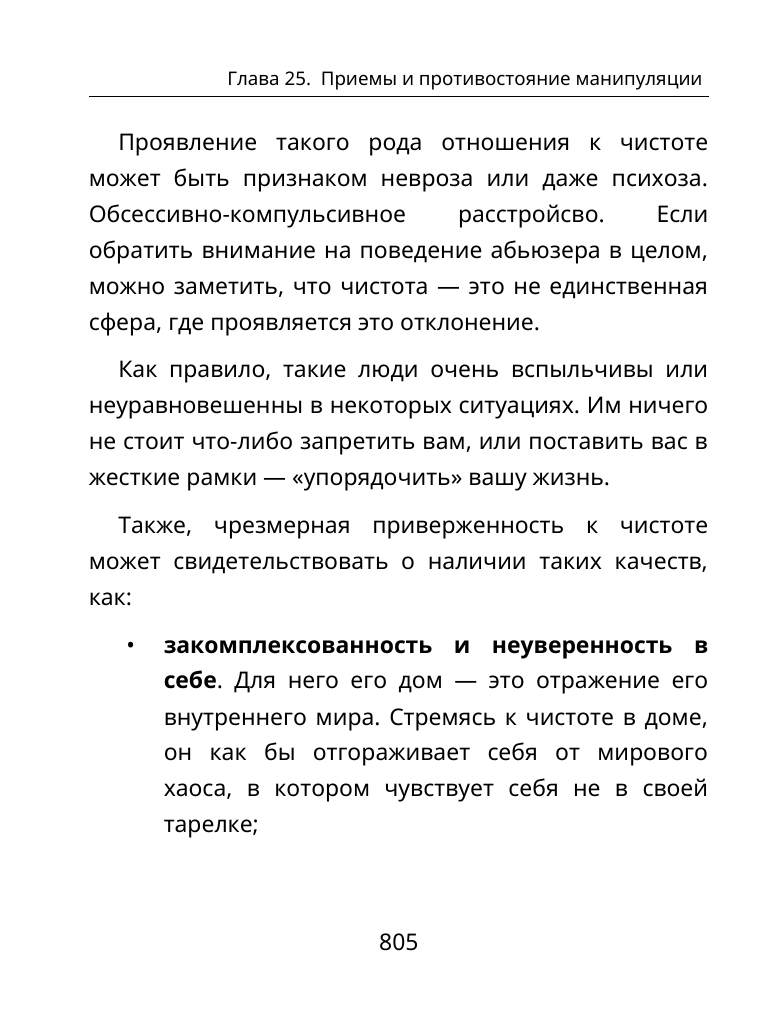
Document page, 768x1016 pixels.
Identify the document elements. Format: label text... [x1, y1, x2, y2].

text Проявление такого рода отношения к чистоте может быть признаком невроза или даже психоза. Обсессивно-компульсивное расстройсво. Если обратить внимание на поведение абьюзера в целом, можно заметить, что чистота — это не единственная сфера, где проявляется это отклонение. [88, 126, 709, 337]
text Также, чрезмерная приверженность к чистоте может свидетельствовать о наличии таких качеств, как: [88, 509, 709, 612]
list закомплексованность и неуверенность в себе. Для него его дом — это отражение его внутреннего мира. Стремясь к чистоте в доме, он как бы отгораживает себя от мирового хаоса, в котором чувствует себя не в своей тарелке; [126, 628, 709, 839]
text Как правило, такие люди очень вспыльчивы или неуравновешенны в некоторых ситуациях. Им ничего не стоит что-либо запретить вам, или поставить вас в жесткие рамки — «упорядочить» вашу жизнь. [88, 353, 709, 492]
